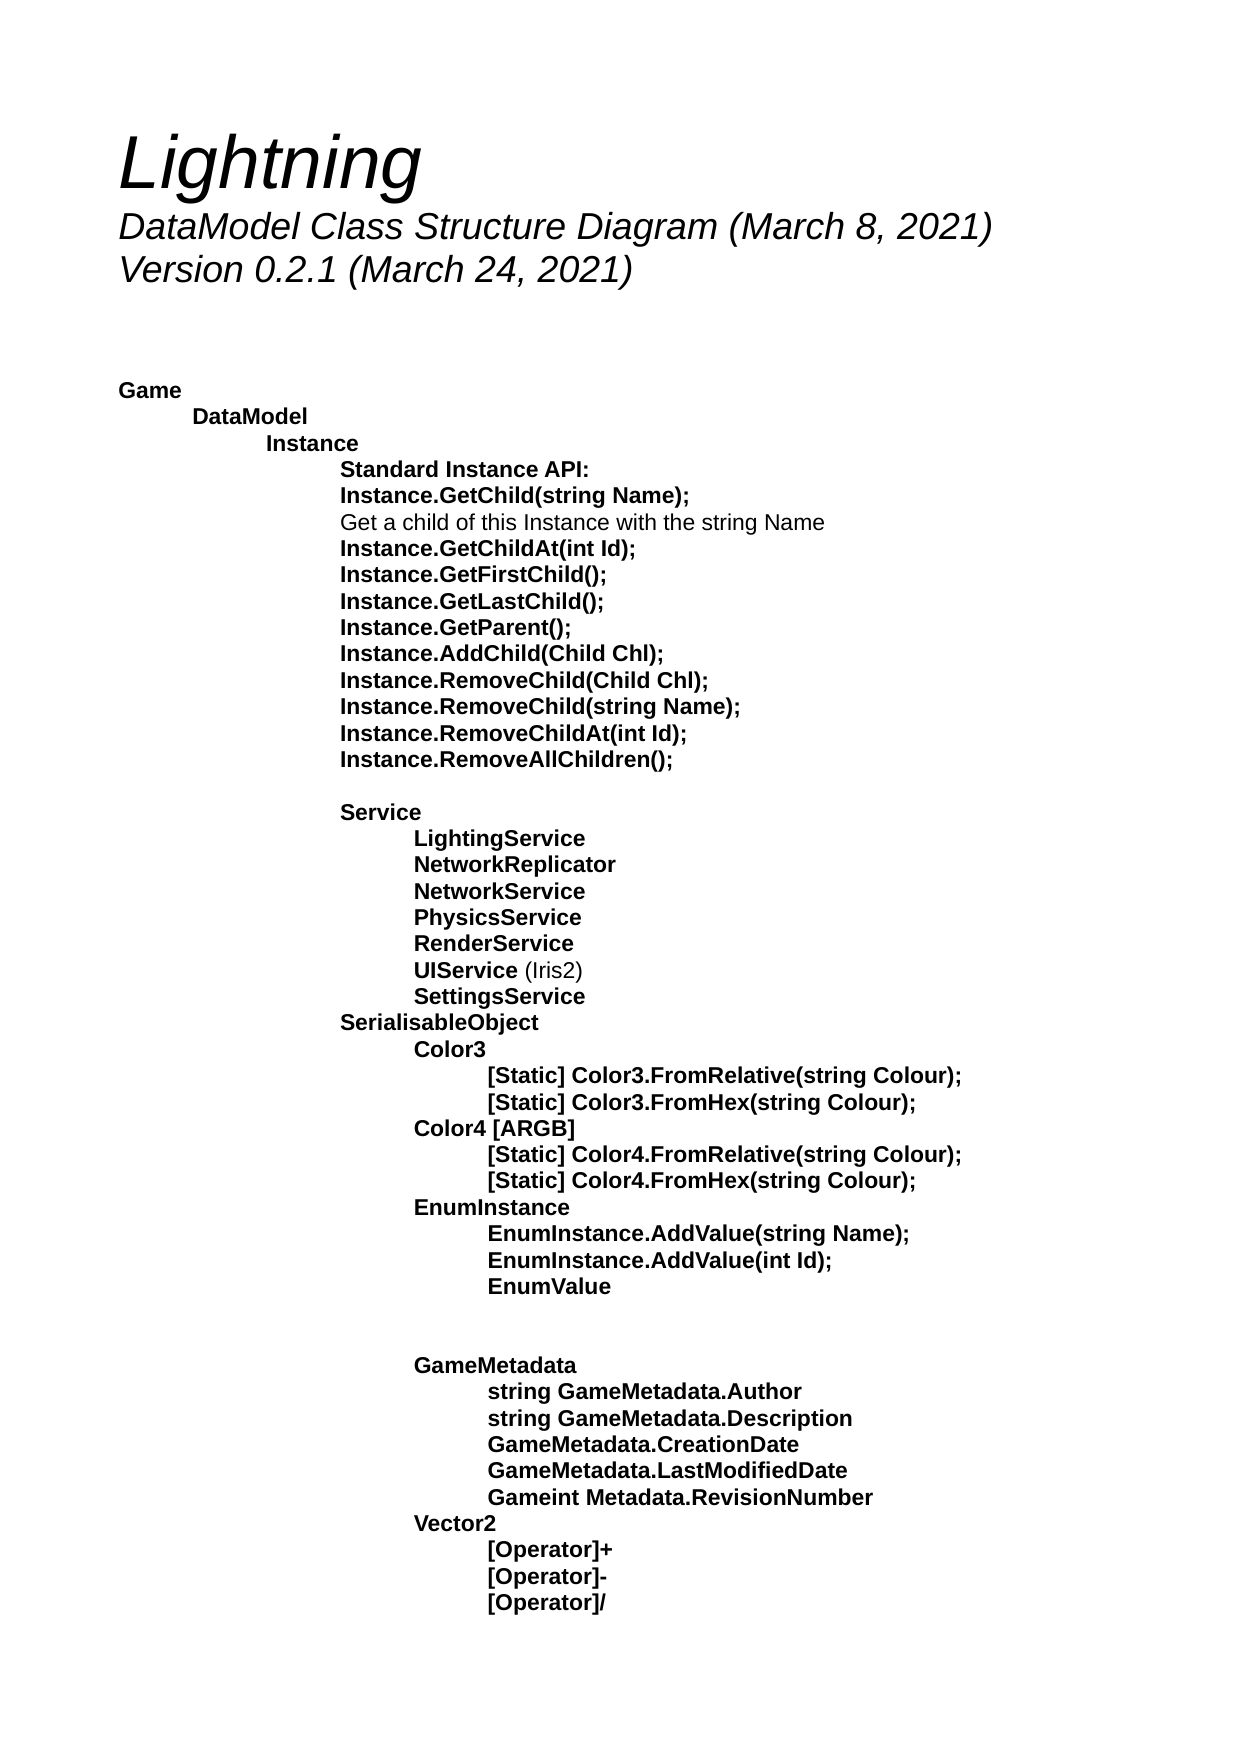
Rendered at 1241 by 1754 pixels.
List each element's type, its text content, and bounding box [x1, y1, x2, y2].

text Instance.AddChild(Child Chl); [118, 640, 1122, 667]
text string GameMetadata.Description [118, 1405, 1122, 1431]
text Instance.RemoveChild(string Name); [118, 693, 1122, 719]
text Instance.RemoveChildAt(int Id); [118, 719, 1122, 746]
text LightingService [118, 825, 1122, 851]
text Instance.GetChild(string Name); [118, 482, 1122, 509]
text Instance.GetFirstChild(); [118, 561, 1122, 588]
text Lightning DataModel Class Structure Diagram (March 8, 2021) [118, 118, 1122, 247]
text UIService (Iris2) [118, 957, 1122, 983]
text Color3 [118, 1036, 1122, 1062]
text Vector2 [118, 1510, 1122, 1536]
text SettingsService SerialisableObject [118, 983, 1122, 1036]
text NetworkService [118, 878, 1122, 904]
text Instance.RemoveChild(Child Chl); [118, 667, 1122, 693]
text PhysicsService [118, 904, 1122, 930]
text [Static] Color3.FromRelative(string Colour); [118, 1062, 1122, 1088]
text Get a child of this Instance with the string Name [118, 509, 1122, 535]
text GameMetadata.LastModifiedDate [118, 1457, 1122, 1484]
text EnumInstance.AddValue(string Name); [118, 1220, 1122, 1247]
text Instance.GetLastChild(); [118, 588, 1122, 614]
text EnumInstance [118, 1194, 1122, 1220]
text [Operator]/ [118, 1589, 1122, 1616]
text NetworkReplicator [118, 851, 1122, 878]
text Game DataModel [118, 377, 1122, 429]
text Standard Instance API: [118, 456, 1122, 482]
text GameMetadata [118, 1352, 1122, 1378]
text Gameint Metadata.RevisionNumber [118, 1484, 1122, 1510]
text GameMetadata.CreationDate [118, 1431, 1122, 1457]
text [Static] Color3.FromHex(string Colour); [118, 1088, 1122, 1115]
text [Operator]- [118, 1563, 1122, 1589]
text RenderService [118, 930, 1122, 957]
text [Static] Color4.FromHex(string Colour); [118, 1167, 1122, 1194]
text string GameMetadata.Author [118, 1378, 1122, 1405]
text [Static] Color4.FromRelative(string Colour); [118, 1141, 1122, 1167]
text Instance [118, 429, 1122, 456]
text Instance.GetChildAt(int Id); [118, 535, 1122, 561]
text EnumValue [118, 1273, 1122, 1299]
text Instance.GetParent(); [118, 614, 1122, 640]
text Version 0.2.1 (March 24, 2021) [118, 247, 1122, 291]
text Service [118, 798, 1122, 825]
text EnumInstance.AddValue(int Id); [118, 1247, 1122, 1273]
text Color4 [ARGB] [118, 1115, 1122, 1141]
text Instance.RemoveAllChildren(); [118, 746, 1122, 772]
text [Operator]+ [118, 1536, 1122, 1563]
